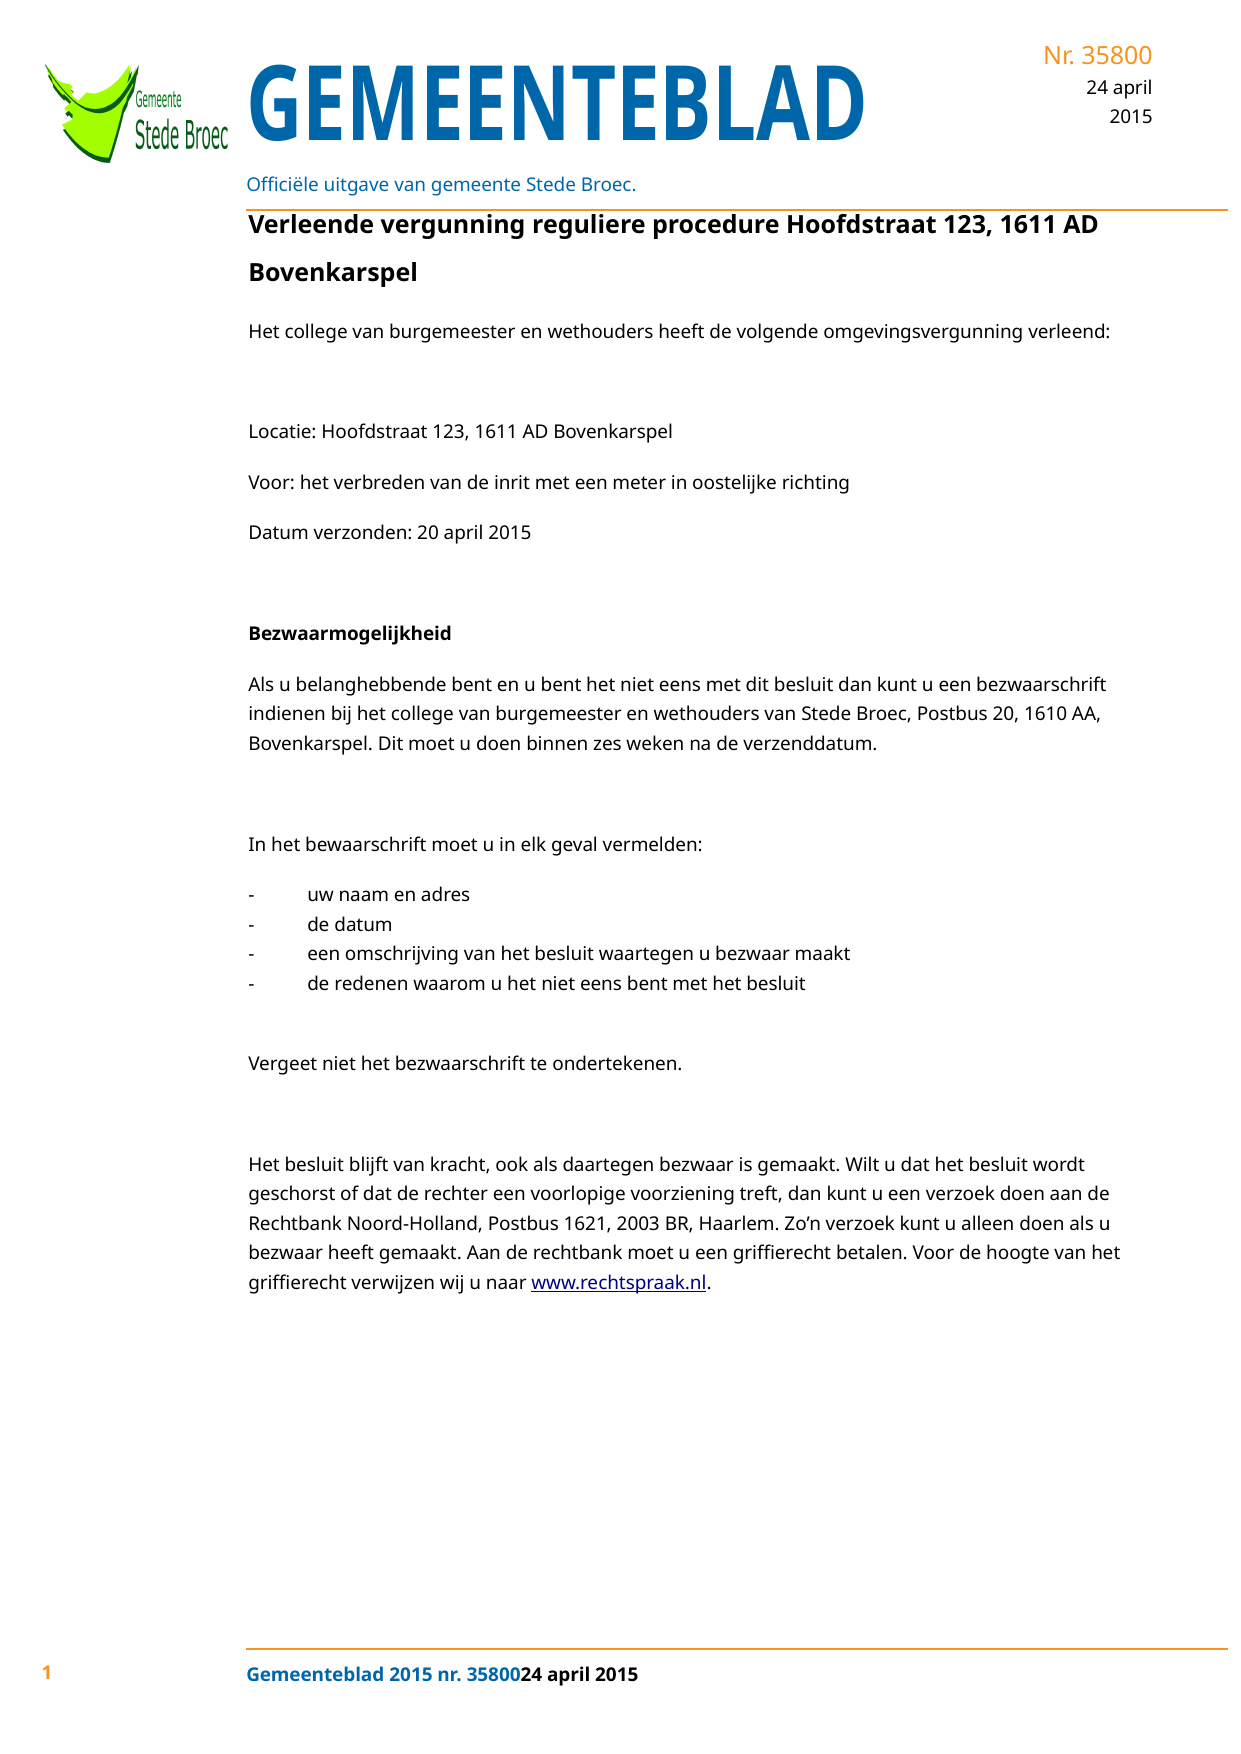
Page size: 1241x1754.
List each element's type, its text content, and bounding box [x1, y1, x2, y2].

text Het college van burgemeester en wethouders heeft de volgende omgevingsvergunning verleend: [248, 318, 1152, 344]
list de datum [248, 911, 1152, 937]
text Datum verzonden: 20 april 2015 [248, 519, 1152, 545]
text Verleende vergunning reguliere procedure Hoofdstraat 123, 1611 AD Bovenkarspel [248, 211, 1152, 288]
text Locatie: Hoofdstraat 123, 1611 AD Bovenkarspel [248, 419, 1152, 444]
picture [41, 47, 231, 172]
text Het besluit blijft van kracht, ook als daartegen bezwaar is gemaakt. Wilt u dat het besluit wordt geschorst of dat de rechter een voorlopige voorziening treft, dan kunt u een verzoek doen aan de Rechtbank Noord-Holland, Postbus 1621, 2003 BR, Haarlem. Zo’n verzoek kunt u alleen doen als u bezwaar heeft gemaakt. Aan de rechtbank moet u een griffierecht betalen. Voor de hoogte van het griffierecht verwijzen wij u naar www.rechtspraak.nl. [248, 1151, 1152, 1295]
text Voor: het verbreden van de inrit met een meter in oostelijke richting [248, 469, 1152, 495]
list een omschrijving van het besluit waartegen u bezwaar maakt [248, 940, 1152, 966]
text Bezwaarmogelijkheid [248, 620, 1152, 646]
list uw naam en adres [248, 881, 1152, 907]
list de redenen waarom u het niet eens bent met het besluit [248, 970, 1152, 996]
text In het bewaarschrift moet u in elk geval vermelden: [248, 831, 1152, 857]
text Vergeet niet het bezwaarschrift te ondertekenen. [248, 1050, 1152, 1076]
text Als u belanghebbende bent en u bent het niet eens met dit besluit dan kunt u een bezwaarschrift indienen bij het college van burgemeester en wethouders van Stede Broec, Postbus 20, 1610 AA, Bovenkarspel. Dit moet u doen binnen zes weken na de verzenddatum. [248, 671, 1152, 756]
